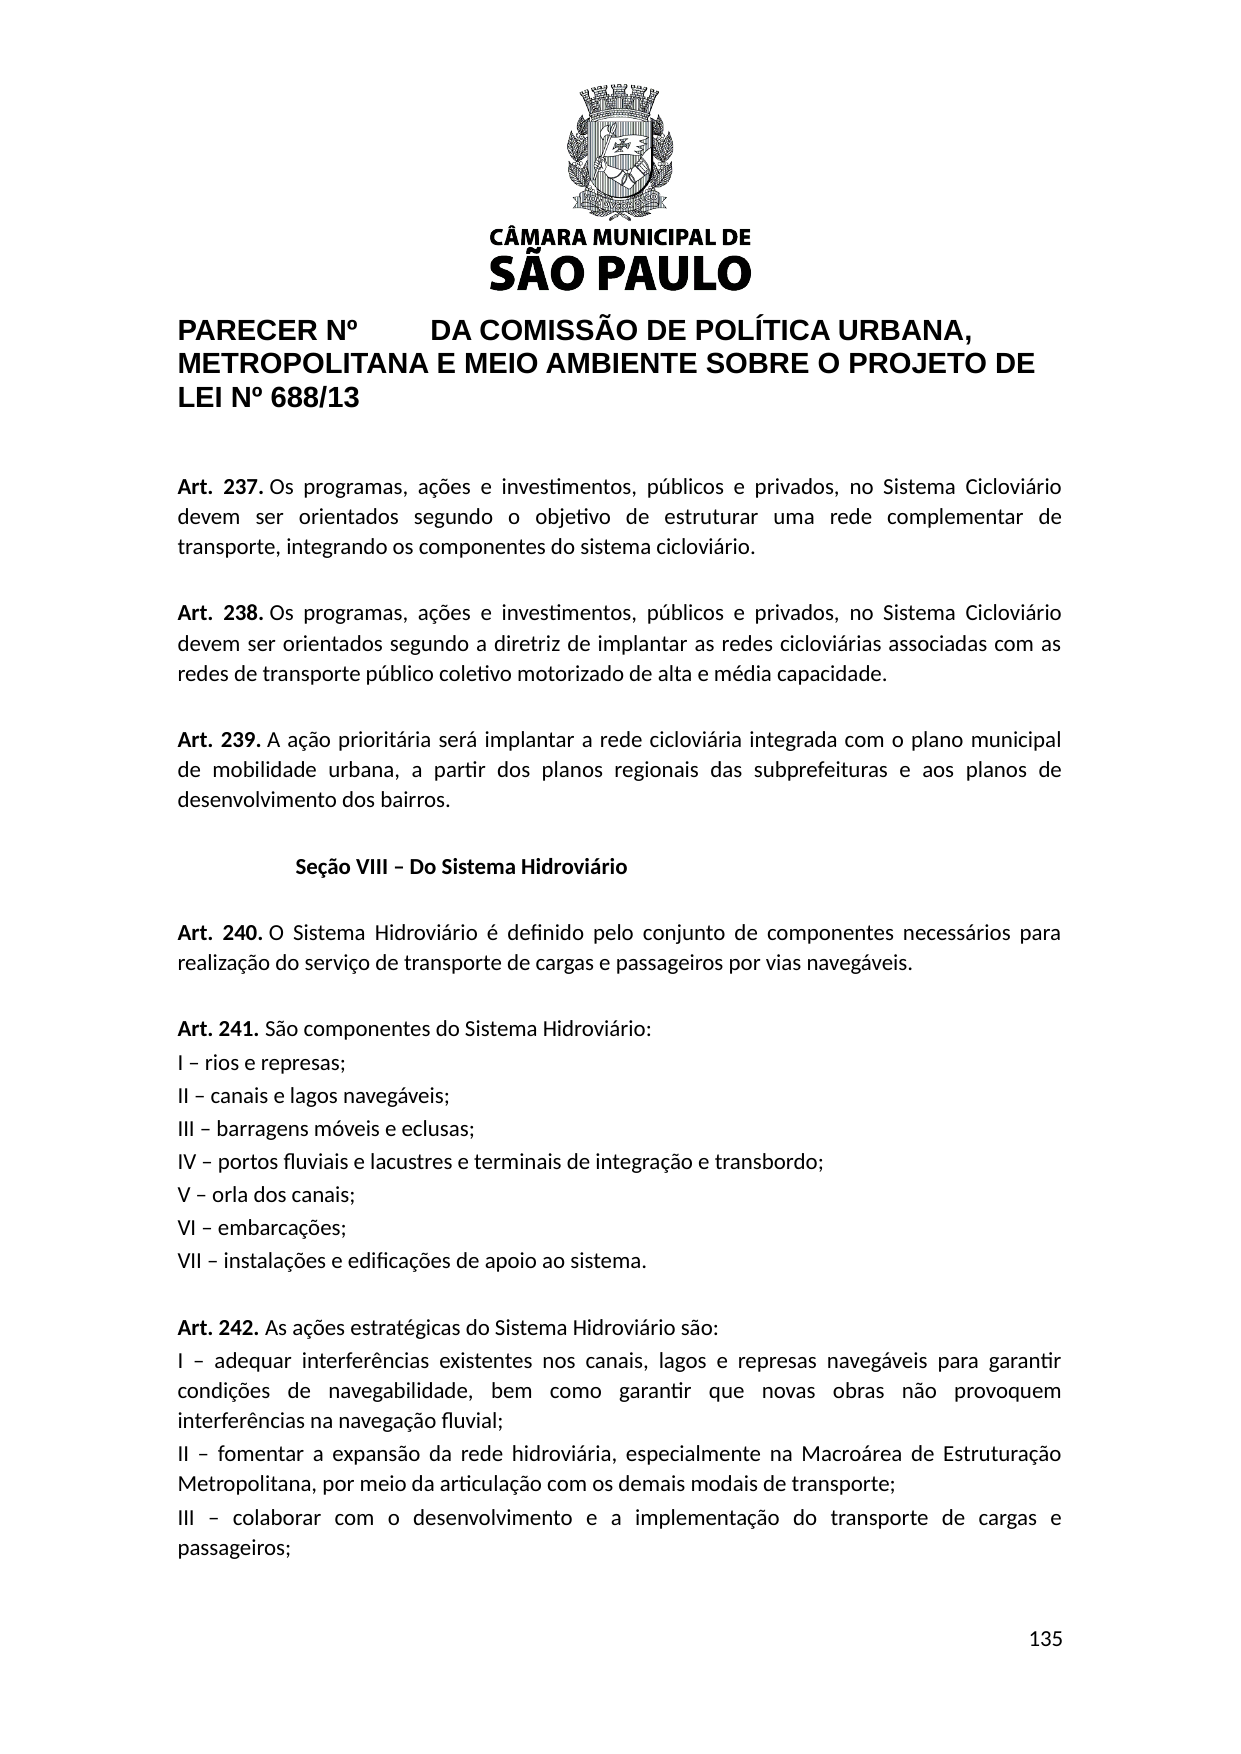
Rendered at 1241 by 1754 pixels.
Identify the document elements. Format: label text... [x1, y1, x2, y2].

text I – rios e represas; [177, 1048, 1063, 1076]
text I – adequar interferências existentes nos canais, lagos e represas navegáveis para garantir condições de navegabilidade, bem como garantir que novas obras não provoquem interferências na navegação fluvial; [177, 1346, 1063, 1434]
text Seção VIII – Do Sistema Hidroviário [177, 852, 1063, 880]
text III – colaborar com o desenvolvimento e a implementação do transporte de cargas e passageiros; [177, 1503, 1063, 1561]
text VII – instalações e edificações de apoio ao sistema. [177, 1246, 1063, 1274]
text V – orla dos canais; [177, 1180, 1063, 1208]
text Art. 237. Os programas, ações e investimentos, públicos e privados, no Sistema Cicloviário devem ser orientados segundo o objetivo de estruturar uma rede complementar de transporte, integrando os componentes do sistema cicloviário. [177, 472, 1063, 560]
text Art. 242. As ações estratégicas do Sistema Hidroviário são: [177, 1313, 1063, 1341]
picture [488, 83, 752, 292]
text II – fomentar a expansão da rede hidroviária, especialmente na Macroárea de Estruturação Metropolitana, por meio da articulação com os demais modais de transporte; [177, 1439, 1063, 1498]
text VI – embarcações; [177, 1213, 1063, 1241]
text II – canais e lagos navegáveis; [177, 1081, 1063, 1109]
text Art. 238. Os programas, ações e investimentos, públicos e privados, no Sistema Cicloviário devem ser orientados segundo a diretriz de implantar as redes cicloviárias associadas com as redes de transporte público coletivo motorizado de alta e média capacidade. [177, 598, 1063, 687]
text Art. 240. O Sistema Hidroviário é definido pelo conjunto de componentes necessários para realização do serviço de transporte de cargas e passageiros por vias navegáveis. [177, 918, 1063, 976]
text Art. 239. A ação prioritária será implantar a rede cicloviária integrada com o plano municipal de mobilidade urbana, a partir dos planos regionais das subprefeituras e aos planos de desenvolvimento dos bairros. [177, 725, 1063, 814]
text IV – portos fluviais e lacustres e terminais de integração e transbordo; [177, 1147, 1063, 1175]
text III – barragens móveis e eclusas; [177, 1114, 1063, 1142]
text Art. 241. São componentes do Sistema Hidroviário: [177, 1014, 1063, 1043]
